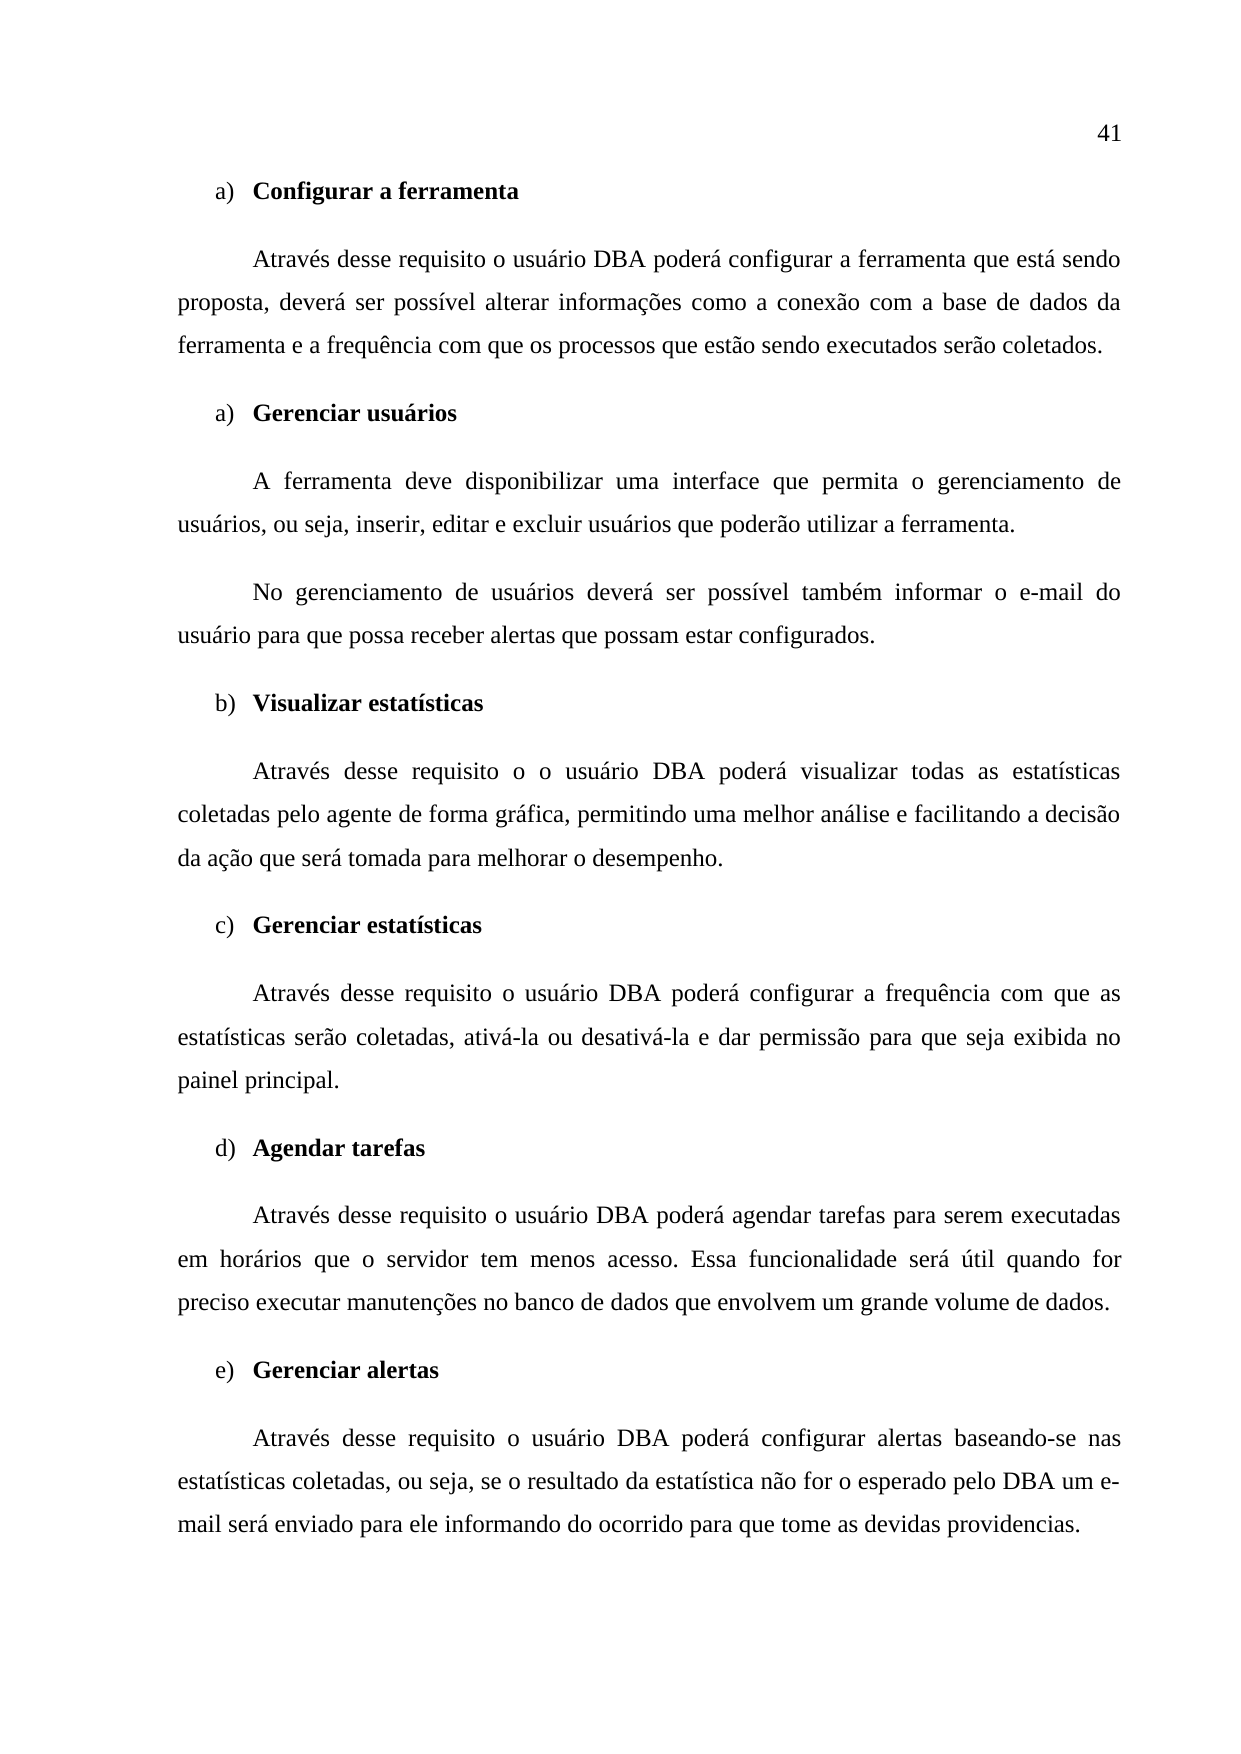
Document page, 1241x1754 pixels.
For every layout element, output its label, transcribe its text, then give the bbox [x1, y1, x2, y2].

list Agendar tarefas [215, 1133, 1122, 1161]
list No gerenciamento de usuários deverá ser possível também informar o e-mail do usuário para que possa receber alertas que possam estar configurados. [177, 577, 1122, 649]
list Através desse requisito o usuário DBA poderá agendar tarefas para serem executadas em horários que o servidor tem menos acesso. Essa funcionalidade será útil quando for preciso executar manutenções no banco de dados que envolvem um grande volume de dados. [177, 1201, 1122, 1316]
list Gerenciar estatísticas [215, 911, 1122, 939]
list Visualizar estatísticas [215, 688, 1122, 717]
list Através desse requisito o usuário DBA poderá configurar alertas baseando-se nas estatísticas coletadas, ou seja, se o resultado da estatística não for o esperado pelo DBA um e-mail será enviado para ele informando do ocorrido para que tome as devidas providencias. [177, 1423, 1122, 1538]
list Configurar a ferramenta [215, 176, 1122, 205]
list Gerenciar alertas [215, 1355, 1122, 1383]
list Gerenciar usuários [215, 398, 1122, 427]
list Através desse requisito o usuário DBA poderá configurar a ferramenta que está sendo proposta, deverá ser possível alterar informações como a conexão com a base de dados da ferramenta e a frequência com que os processos que estão sendo executados serão coletados. [177, 244, 1122, 359]
list A ferramenta deve disponibilizar uma interface que permita o gerenciamento de usuários, ou seja, inserir, editar e excluir usuários que poderão utilizar a ferramenta. [177, 466, 1122, 538]
list Através desse requisito o o usuário DBA poderá visualizar todas as estatísticas coletadas pelo agente de forma gráfica, permitindo uma melhor análise e facilitando a decisão da ação que será tomada para melhorar o desempenho. [177, 756, 1122, 871]
list Através desse requisito o usuário DBA poderá configurar a frequência com que as estatísticas serão coletadas, ativá-la ou desativá-la e dar permissão para que seja exibida no painel principal. [177, 978, 1122, 1093]
